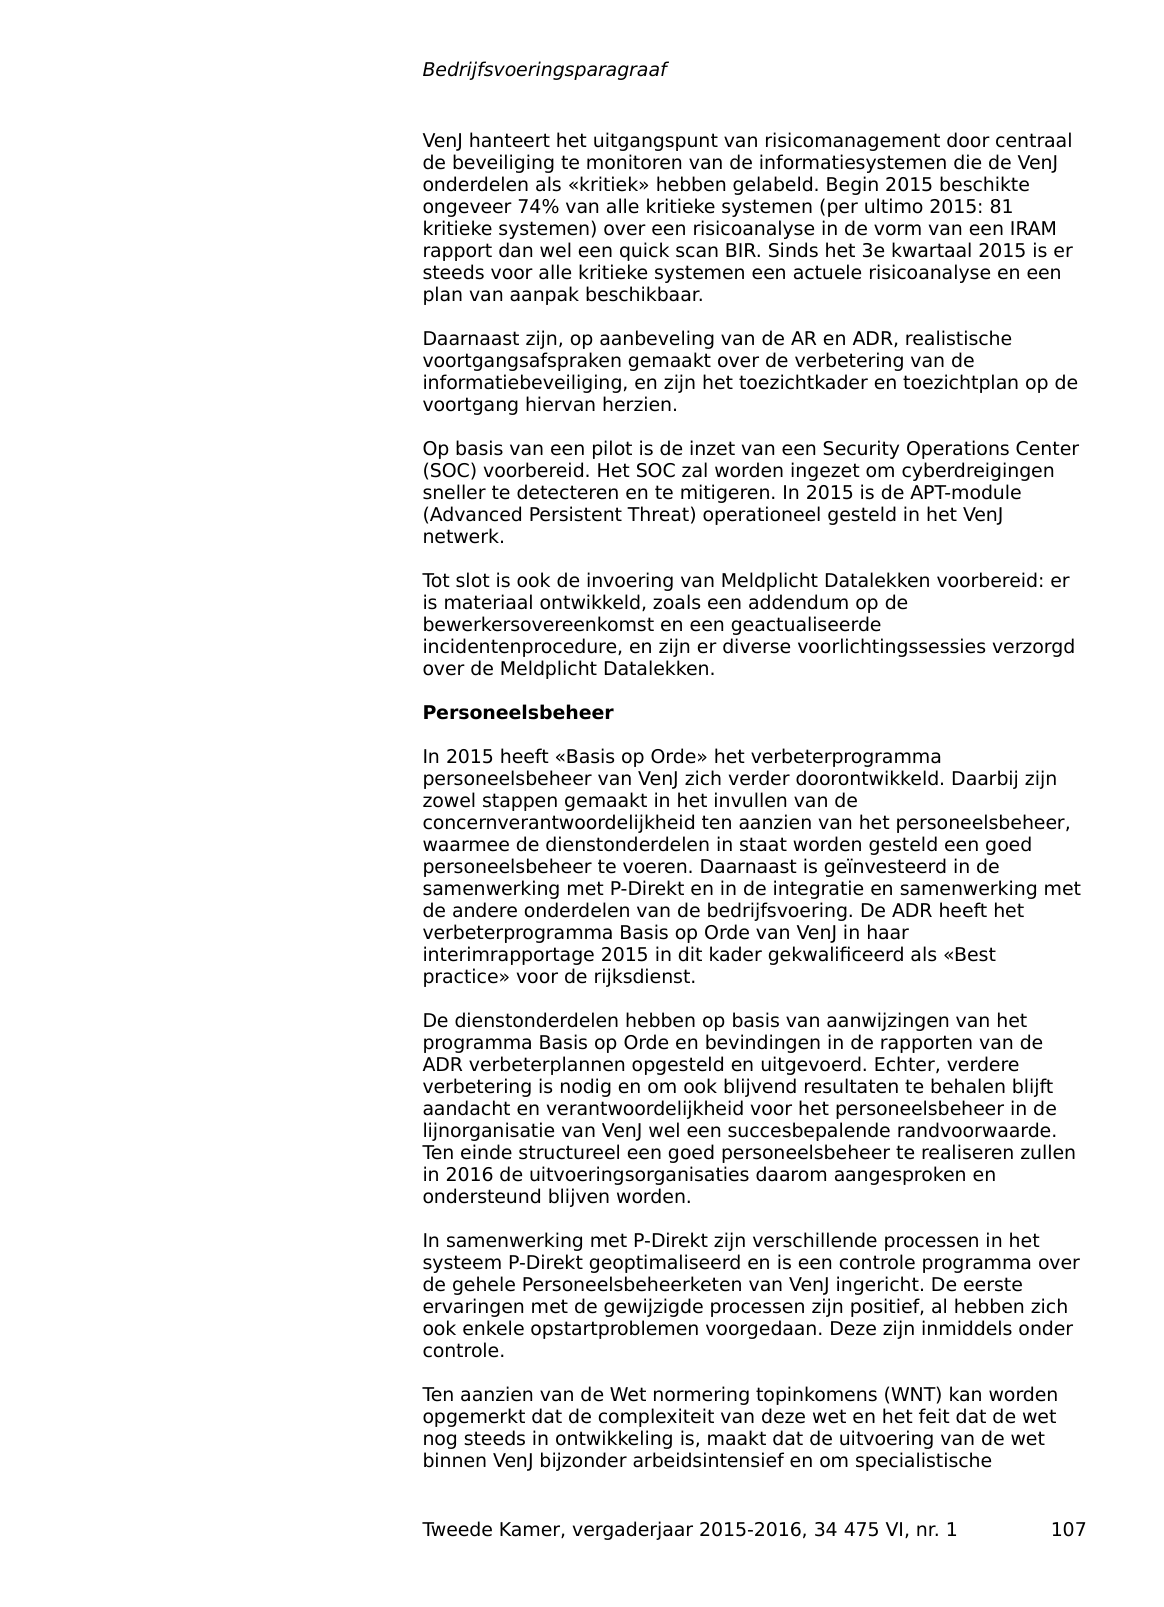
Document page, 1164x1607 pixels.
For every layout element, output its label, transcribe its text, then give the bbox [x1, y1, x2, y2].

text Daarnaast zijn, op aanbeveling van de AR en ADR, realistische voortgangsafspraken gemaakt over de verbetering van de informatiebeveiliging, en zijn het toezichtkader en toezichtplan op de voortgang hiervan herzien. [422, 328, 1087, 416]
subtitle Personeelsbeheer [422, 702, 1087, 724]
text In 2015 heeft «Basis op Orde» het verbeterprogramma personeelsbeheer van VenJ zich verder doorontwikkeld. Daarbij zijn zowel stappen gemaakt in het invullen van de concernverantwoordelijkheid ten aanzien van het personeelsbeheer, waarmee de dienstonderdelen in staat worden gesteld een goed personeelsbeheer te voeren. Daarnaast is geïnvesteerd in de samenwerking met P-Direkt en in de integratie en samenwerking met de andere onderdelen van de bedrijfsvoering. De ADR heeft het verbeterprogramma Basis op Orde van VenJ in haar interimrapportage 2015 in dit kader gekwalificeerd als «Best practice» voor de rijksdienst. [422, 746, 1087, 988]
text VenJ hanteert het uitgangspunt van risicomanagement door centraal de beveiliging te monitoren van de informatiesystemen die de VenJ onderdelen als «kritiek» hebben gelabeld. Begin 2015 beschikte ongeveer 74% van alle kritieke systemen (per ultimo 2015: 81 kritieke systemen) over een risicoanalyse in de vorm van een IRAM rapport dan wel een quick scan BIR. Sinds het 3e kwartaal 2015 is er steeds voor alle kritieke systemen een actuele risicoanalyse en een plan van aanpak beschikbaar. [422, 130, 1087, 306]
text De dienstonderdelen hebben op basis van aanwijzingen van het programma Basis op Orde en bevindingen in de rapporten van de ADR verbeterplannen opgesteld en uitgevoerd. Echter, verdere verbetering is nodig en om ook blijvend resultaten te behalen blijft aandacht en verantwoordelijkheid voor het personeelsbeheer in de lijnorganisatie van VenJ wel een succesbepalende randvoorwaarde. Ten einde structureel een goed personeelsbeheer te realiseren zullen in 2016 de uitvoeringsorganisaties daarom aangesproken en ondersteund blijven worden. [422, 1010, 1087, 1208]
text Op basis van een pilot is de inzet van een Security Operations Center (SOC) voorbereid. Het SOC zal worden ingezet om cyberdreigingen sneller te detecteren en te mitigeren. In 2015 is de APT-module (Advanced Persistent Threat) operationeel gesteld in het VenJ netwerk. [422, 438, 1087, 548]
text Tot slot is ook de invoering van Meldplicht Datalekken voorbereid: er is materiaal ontwikkeld, zoals een addendum op de bewerkersovereenkomst en een geactualiseerde incidentenprocedure, en zijn er diverse voorlichtingssessies verzorgd over de Meldplicht Datalekken. [422, 570, 1087, 680]
text Ten aanzien van de Wet normering topinkomens (WNT) kan worden opgemerkt dat de complexiteit van deze wet en het feit dat de wet nog steeds in ontwikkeling is, maakt dat de uitvoering van de wet binnen VenJ bijzonder arbeidsintensief en om specialistische [422, 1384, 1087, 1472]
text In samenwerking met P-Direkt zijn verschillende processen in het systeem P-Direkt geoptimaliseerd en is een controle programma over de gehele Personeelsbeheerketen van VenJ ingericht. De eerste ervaringen met de gewijzigde processen zijn positief, al hebben zich ook enkele opstartproblemen voorgedaan. Deze zijn inmiddels onder controle. [422, 1230, 1087, 1362]
